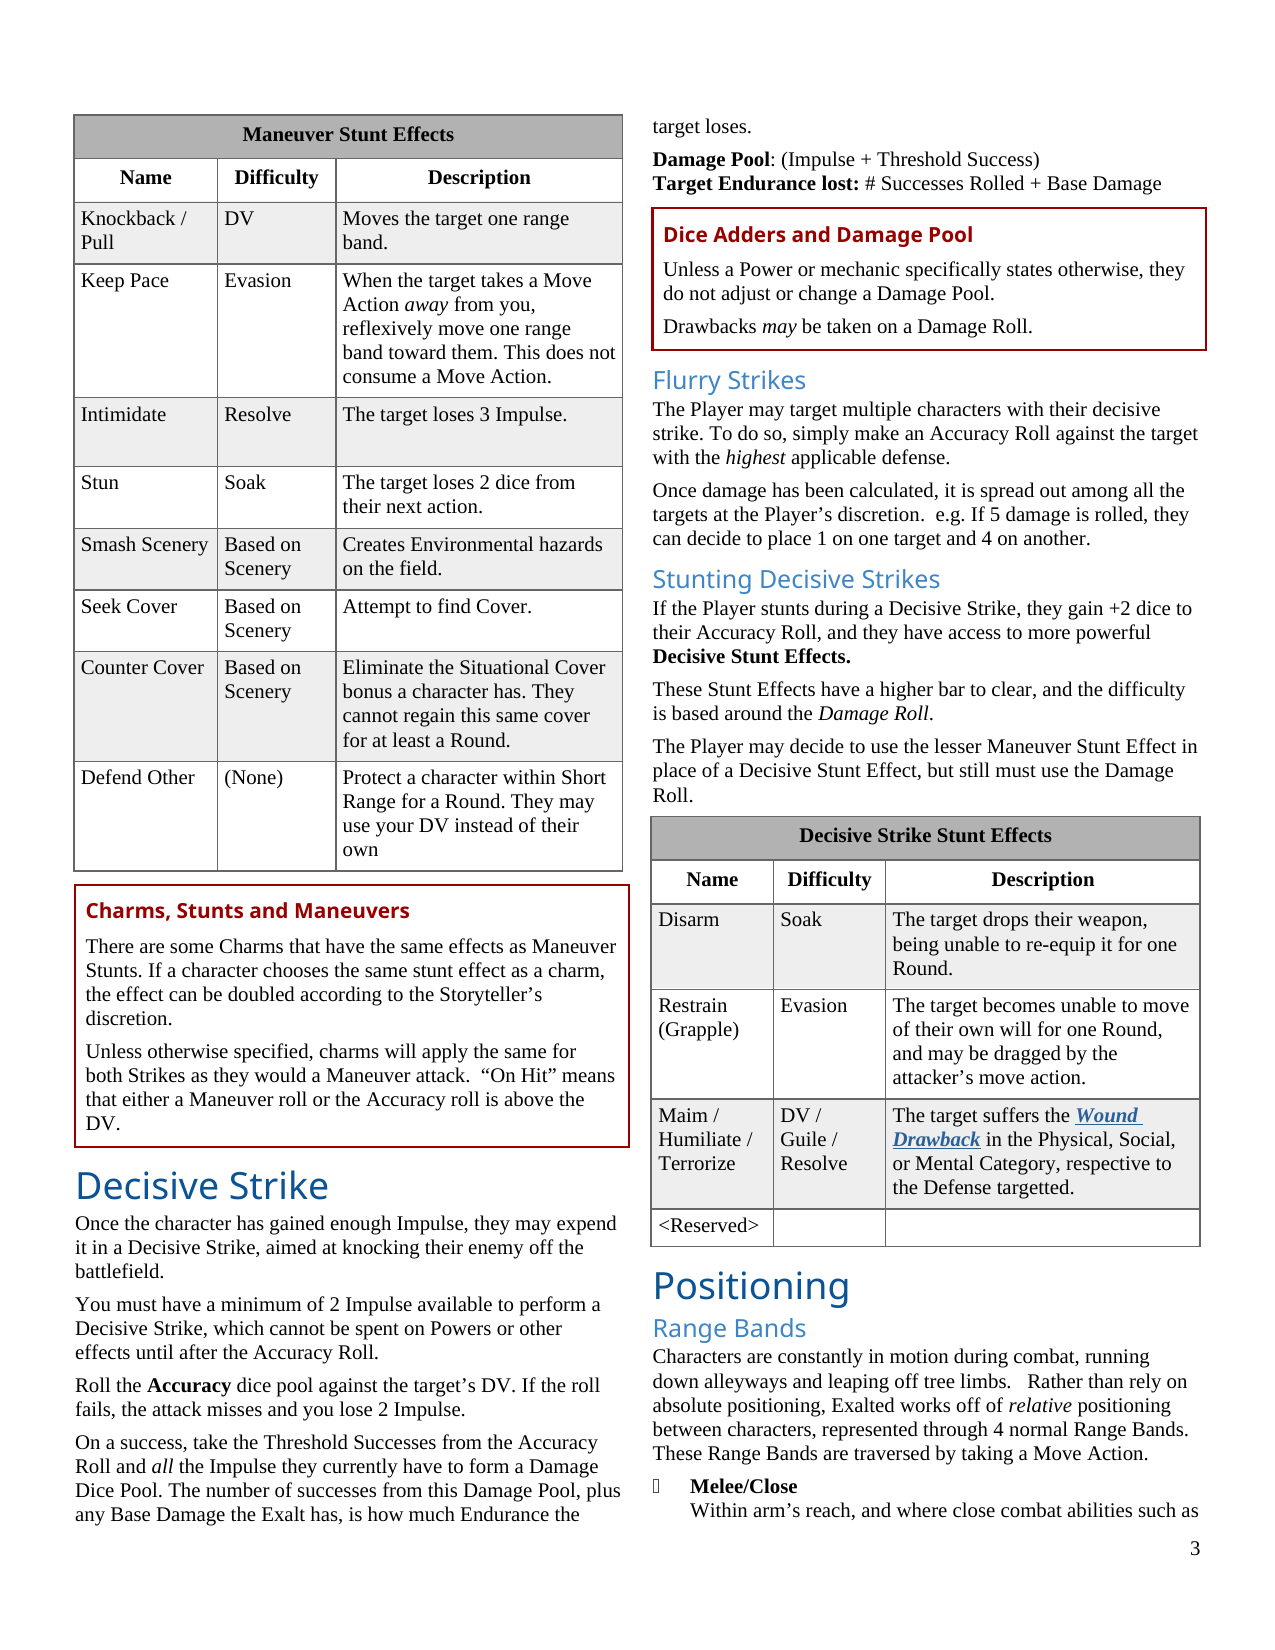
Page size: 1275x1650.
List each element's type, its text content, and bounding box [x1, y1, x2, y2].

table_header Maneuver Stunt Effects [75, 116, 622, 158]
subtitle Decisive Strike [75, 1160, 622, 1211]
table_cell Based on Scenery [218, 529, 335, 589]
table_cell Defend Other [75, 762, 217, 870]
table_cell Keep Pace [75, 265, 217, 397]
list Melee/Close Within arm’s reach, and where close combat abilities such as [652, 1474, 1200, 1522]
table_cell Difficulty [774, 861, 885, 903]
text You must have a minimum of 2 Impulse available to perform a Decisive Strike, which cannot be spent on Powers or other effects until after the Accuracy Roll. [75, 1292, 622, 1364]
table_cell The target loses 3 Impulse. [337, 398, 622, 466]
table_header Decisive Strike Stunt Effects [652, 817, 1199, 859]
subtitle Positioning [652, 1259, 1200, 1310]
table_cell Evasion [218, 265, 335, 397]
table_cell <Reserved> [652, 1210, 773, 1246]
table_cell Soak [774, 905, 885, 988]
table_cell Description [886, 861, 1199, 903]
table_cell Stun [75, 467, 217, 527]
table_cell Protect a character within Short Range for a Round. They may use your DV instead of their own [337, 762, 622, 870]
table_cell The target becomes unable to move of their own will for one Round, and may be dragged by the attacker’s move action. [886, 990, 1199, 1098]
text target loses. [652, 114, 1200, 138]
table_cell Moves the target one range band. [337, 203, 622, 263]
table_cell [886, 1210, 1199, 1246]
text The Player may decide to use the lesser Maneuver Stunt Effect in place of a Decisive Stunt Effect, but still must use the Damage Roll. [652, 734, 1200, 807]
table_cell Smash Scenery [75, 529, 217, 589]
table_cell Based on Scenery [218, 591, 335, 651]
table_cell Evasion [774, 990, 885, 1098]
text Damage Pool: (Impulse + Threshold Success) Target Endurance lost: # Successes Rolled + Base Damage [652, 147, 1200, 195]
text On a success, take the Threshold Successes from the Accuracy Roll and all the Impulse they currently have to form a Damage Dice Pool. The number of successes from this Damage Pool, plus any Base Damage the Exalt has, is how much Endurance the [75, 1430, 622, 1526]
table_header Charms, Stunts and Maneuvers There are some Charms that have the same effects as Maneuver Stunts. If a character chooses the same stunt effect as a charm, the effect can be doubled according to the Storyteller’s discretion. Unless otherwise specified, charms will apply the same for both Strikes as they would a Maneuver attack. “On Hit” means that either a Maneuver roll or the Accuracy roll is above the DV. [76, 886, 628, 1146]
text Once the character has gained enough Impulse, they may expend it in a Decisive Strike, aimed at knocking their enemy off the battlefield. [75, 1211, 622, 1283]
table_cell Name [75, 159, 217, 201]
table_header Dice Adders and Damage Pool Unless a Power or mechanic specifically states otherwise, they do not adjust or change a Damage Pool. Drawbacks may be taken on a Damage Roll. [654, 209, 1205, 349]
table_cell Eliminate the Situational Cover bonus a character has. They cannot regain this same cover for at least a Round. [337, 652, 622, 761]
table_cell Based on Scenery [218, 652, 335, 761]
text Once damage has been calculated, it is spread out among all the targets at the Player’s discretion. e.g. If 5 damage is rolled, they can decide to place 1 on one target and 4 on another. [652, 478, 1200, 550]
table_cell The target drops their weapon, being unable to re-equip it for one Round. [886, 905, 1199, 988]
text These Stunt Effects have a higher bar to clear, and the difficulty is based around the Damage Roll. [652, 677, 1200, 725]
table_cell Creates Environmental hazards on the field. [337, 529, 622, 589]
table_cell DV [218, 203, 335, 263]
table_cell The target suffers the Wound Drawback in the Physical, Social, or Mental Category, respective to the Defense targetted. [886, 1100, 1199, 1208]
text If the Player stunts during a Decisive Strike, they gain +2 dice to their Accuracy Roll, and they have access to more powerful Decisive Stunt Effects. [652, 596, 1200, 668]
table_cell (None) [218, 762, 335, 870]
table_cell Seek Cover [75, 591, 217, 651]
table_cell Resolve [218, 398, 335, 466]
table_cell Description [337, 159, 622, 201]
table_cell Intimidate [75, 398, 217, 466]
table_cell Name [652, 861, 773, 903]
table_cell Soak [218, 467, 335, 527]
text Characters are constantly in motion during combat, running down alleyways and leaping off tree limbs. Rather than rely on absolute positioning, Exalted works off of relative positioning between characters, represented through 4 normal Range Bands. These Range Bands are traversed by taking a Move Action. [652, 1344, 1200, 1465]
text Roll the Accuracy dice pool against the target’s DV. If the roll fails, the attack misses and you lose 2 Impulse. [75, 1373, 622, 1421]
table_cell [774, 1210, 885, 1246]
table_cell Counter Cover [75, 652, 217, 761]
subtitle Range Bands [652, 1310, 1200, 1344]
table_cell When the target takes a Move Action away from you, reflexively move one range band toward them. This does not consume a Move Action. [337, 265, 622, 397]
table_cell Restrain (Grapple) [652, 990, 773, 1098]
table_cell The target loses 2 dice from their next action. [337, 467, 622, 527]
table_cell Knockback / Pull [75, 203, 217, 263]
table_cell Disarm [652, 905, 773, 988]
table_cell Difficulty [218, 159, 335, 201]
table_cell Maim / Humiliate / Terrorize [652, 1100, 773, 1208]
table_cell Attempt to find Cover. [337, 591, 622, 651]
subtitle Stunting Decisive Strikes [652, 562, 1200, 596]
table_cell DV / Guile / Resolve [774, 1100, 885, 1208]
text The Player may target multiple characters with their decisive strike. To do so, simply make an Accuracy Roll against the target with the highest applicable defense. [652, 397, 1200, 469]
subtitle Flurry Strikes [652, 363, 1200, 397]
